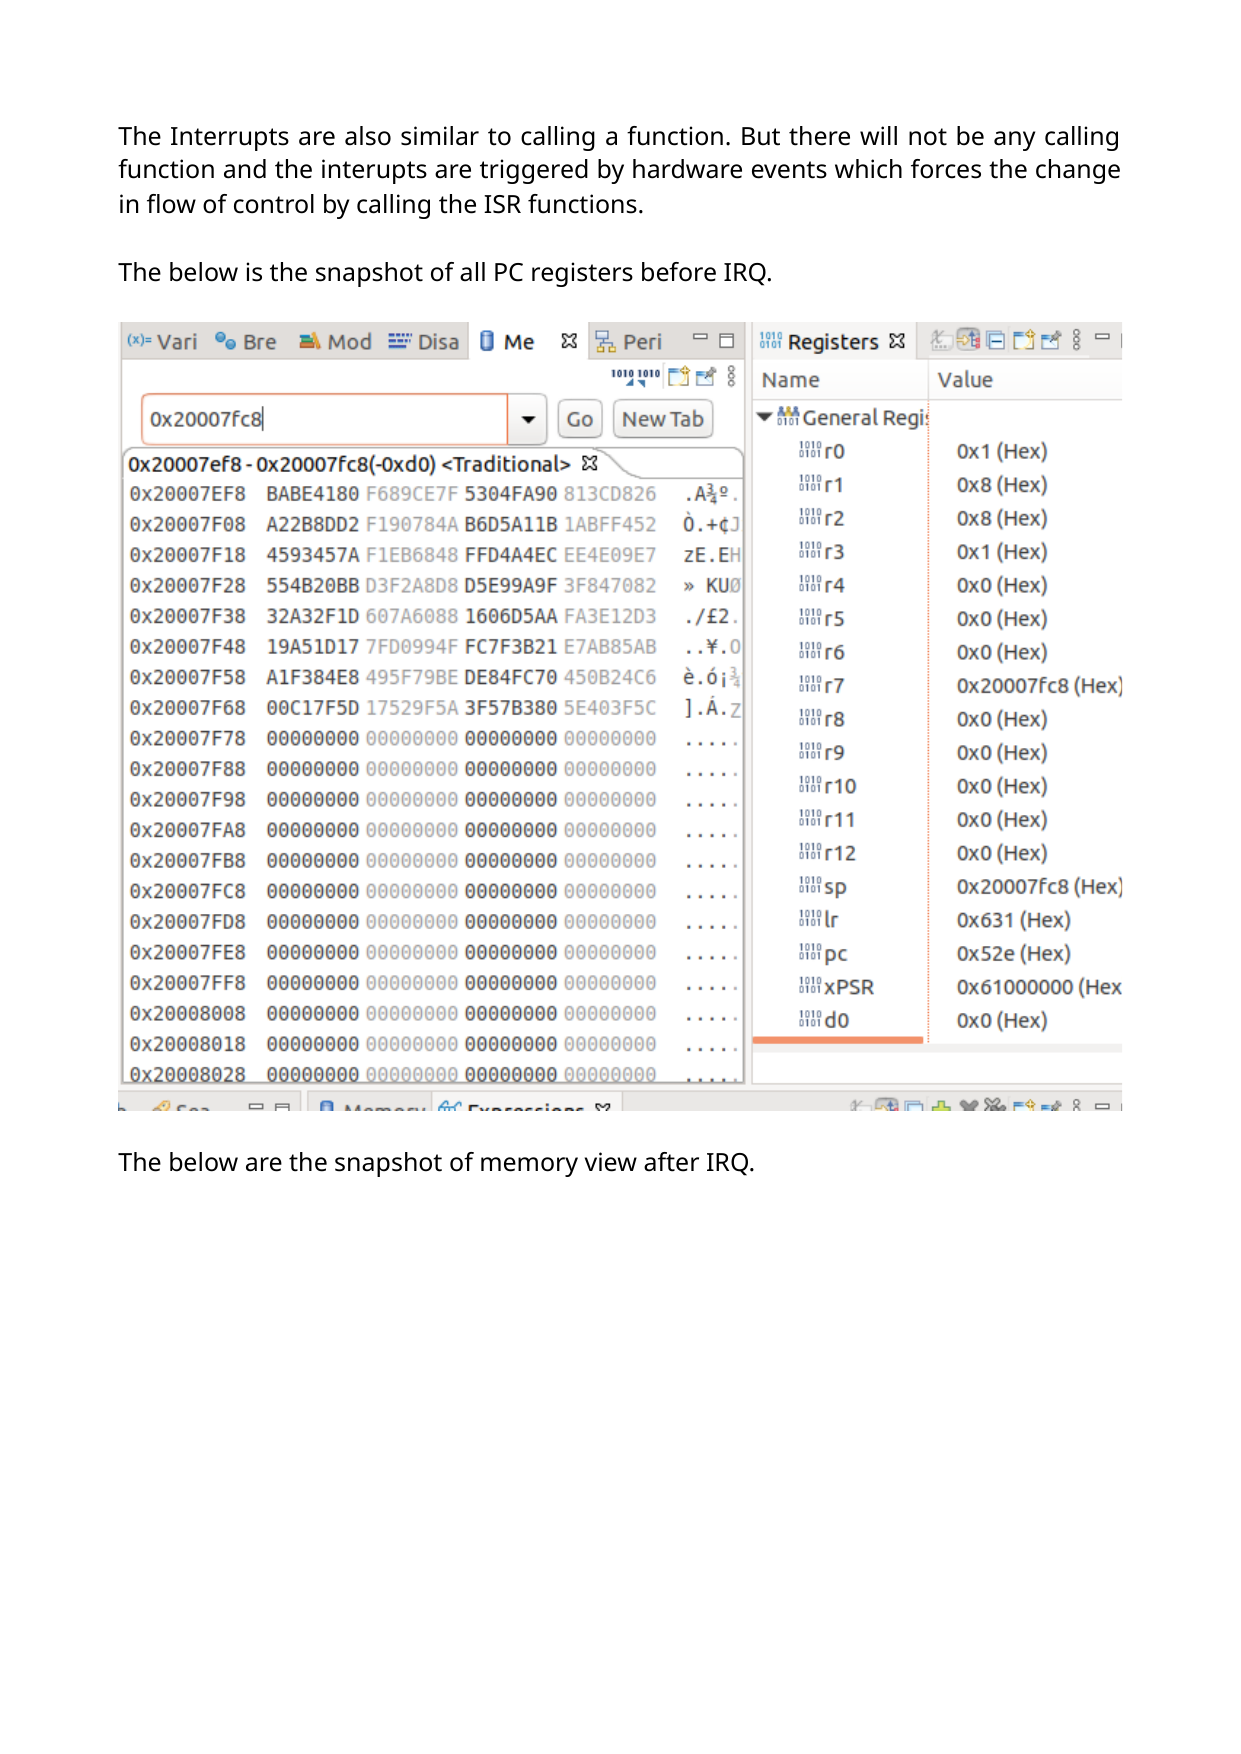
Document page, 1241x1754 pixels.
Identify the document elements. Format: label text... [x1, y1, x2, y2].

text The below are the snapshot of memory view after IRQ. [118, 1145, 1122, 1179]
picture [118, 322, 1123, 1111]
text The Interrupts are also similar to calling a function. But there will not be any calling function and the interupts are triggered by hardware events which forces the change in flow of control by calling the ISR functions. [118, 118, 1122, 220]
text The below is the snapshot of all PC registers before IRQ. [118, 254, 1122, 288]
